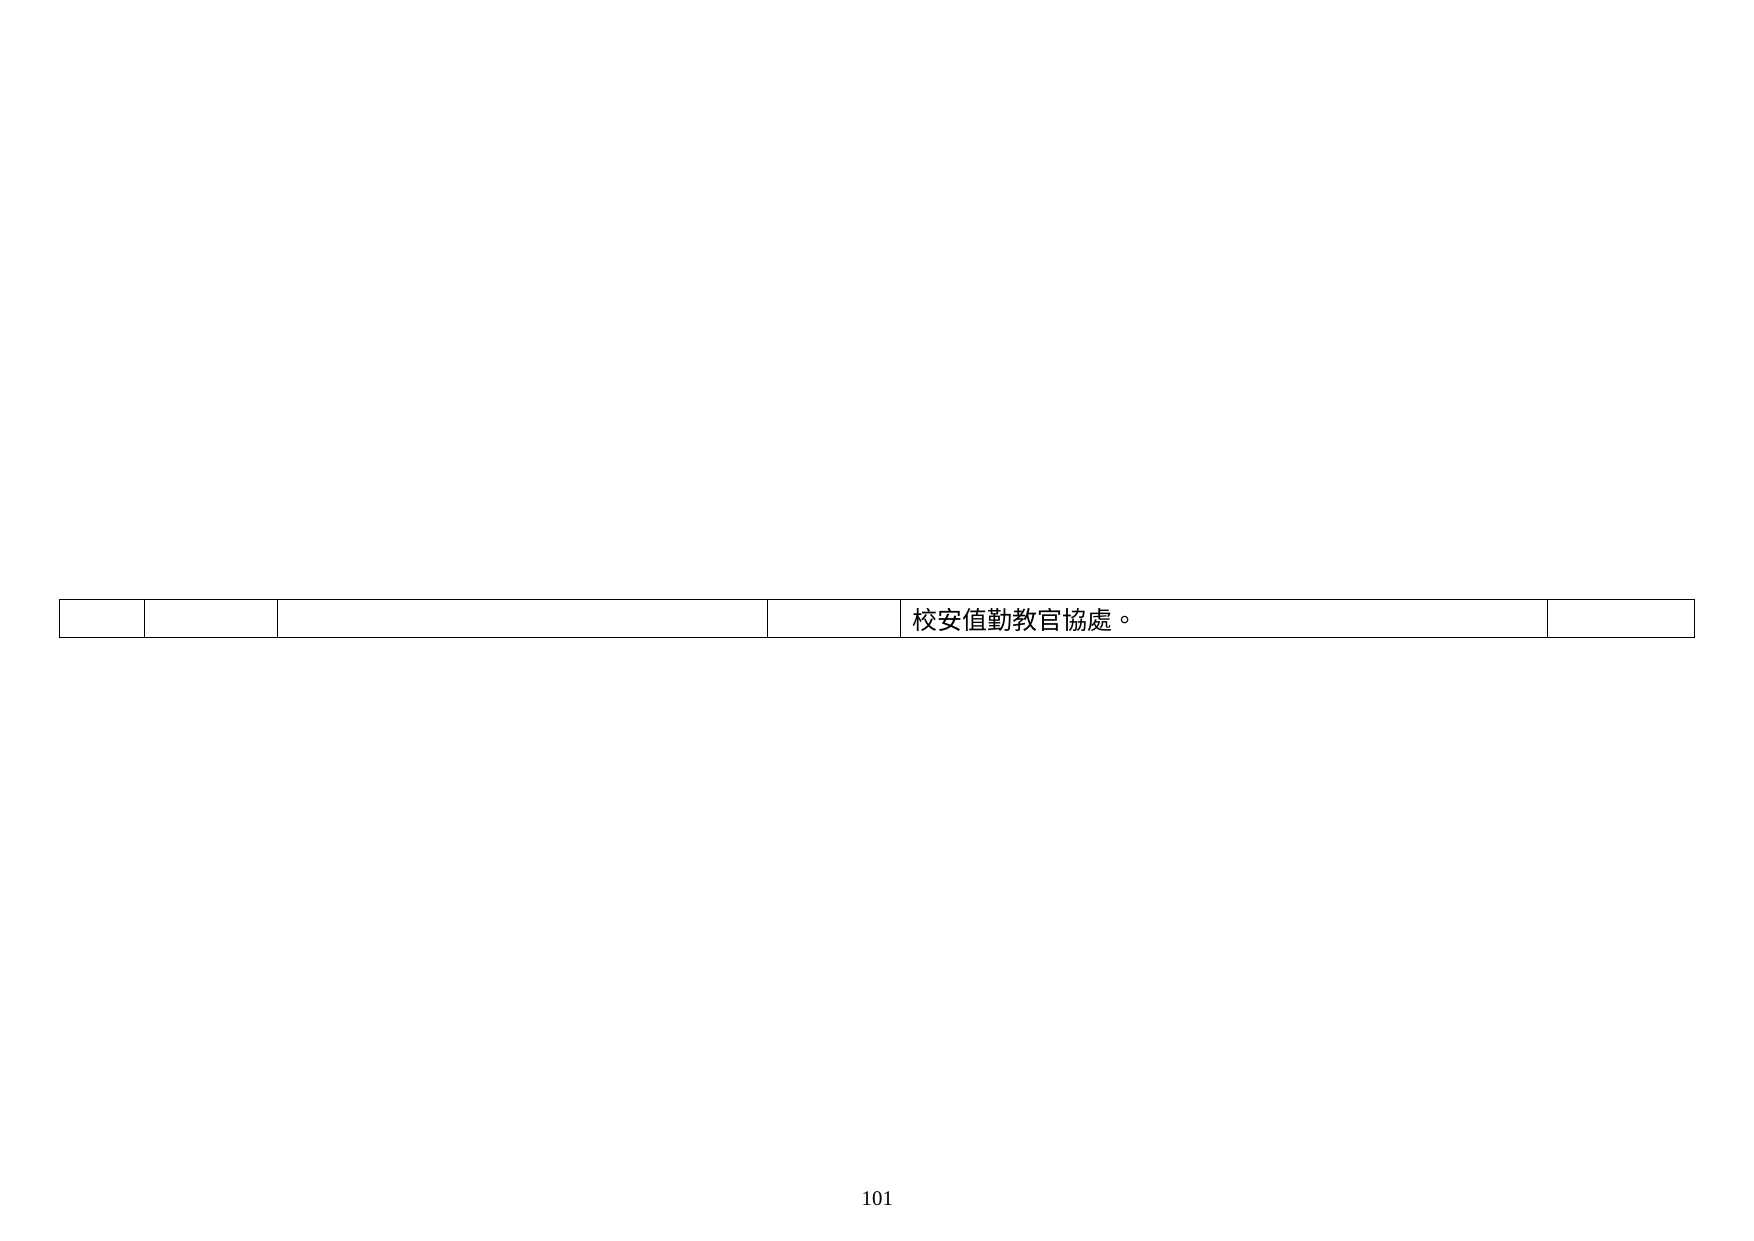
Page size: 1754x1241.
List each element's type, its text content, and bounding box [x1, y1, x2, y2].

table_cell [60, 600, 144, 637]
table_cell [1548, 600, 1694, 637]
table_cell [145, 600, 277, 637]
table_cell 校安值勤教官協處。 [901, 600, 1547, 637]
table_cell [278, 600, 767, 637]
table_cell [768, 600, 900, 637]
